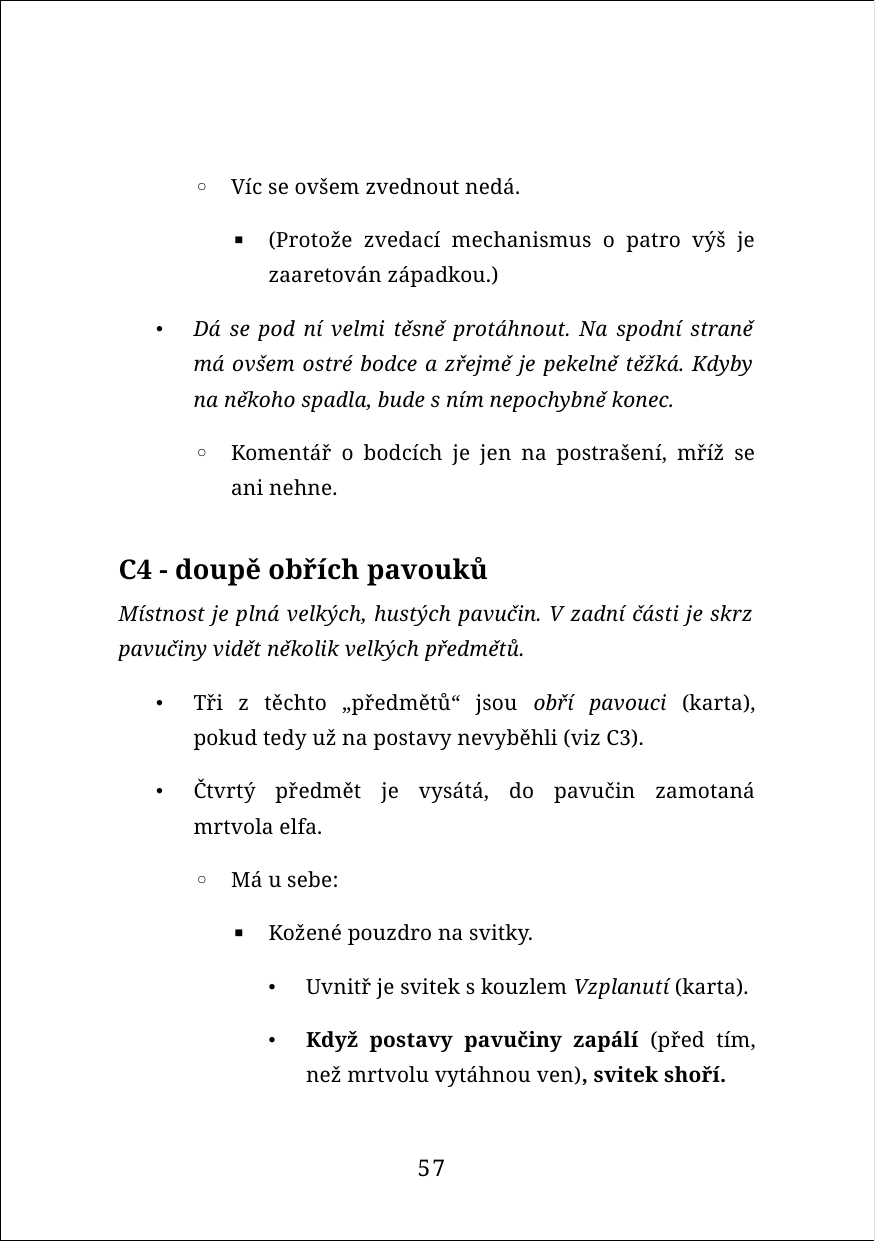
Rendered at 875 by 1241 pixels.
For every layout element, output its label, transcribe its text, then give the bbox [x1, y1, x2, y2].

list Kožené pouzdro na svitky. [231, 918, 756, 947]
list (Protože zvedací mechanismus o patro výš je zaaretován západkou.) [231, 225, 756, 289]
list Má u sebe: [193, 865, 756, 894]
list Dá se pod ní velmi těsně protáhnout. Na spodní straně má ovšem ostré bodce a zřejmě je pekelně těžká. Kdyby na někoho spadla, bude s ním nepochybně konec. [156, 314, 756, 413]
list Komentář o bodcích je jen na postrašení, mříž se ani nehne. [193, 438, 756, 502]
list Čtvrtý předmět je vysátá, do pavučin zamotaná mrtvola elfa. [156, 777, 756, 841]
list Víc se ovšem zvednout nedá. [193, 172, 756, 200]
list Uvnitř je svitek s kouzlem Vzplanutí (karta). [268, 972, 756, 1000]
text Místnost je plná velkých, hustých pavučin. V zadní části je skrz pavučiny vidět několik velkých předmětů. [118, 599, 756, 663]
subtitle C4 - doupě obřích pavouků [118, 550, 756, 587]
list Když postavy pavučiny zapálí (před tím, než mrtvolu vytáhnou ven), svitek shoří. [268, 1025, 756, 1089]
list Tři z těchto „předmětů“ jsou obří pavouci (karta), pokud tedy už na postavy nevyběhli (viz C3). [156, 688, 756, 752]
